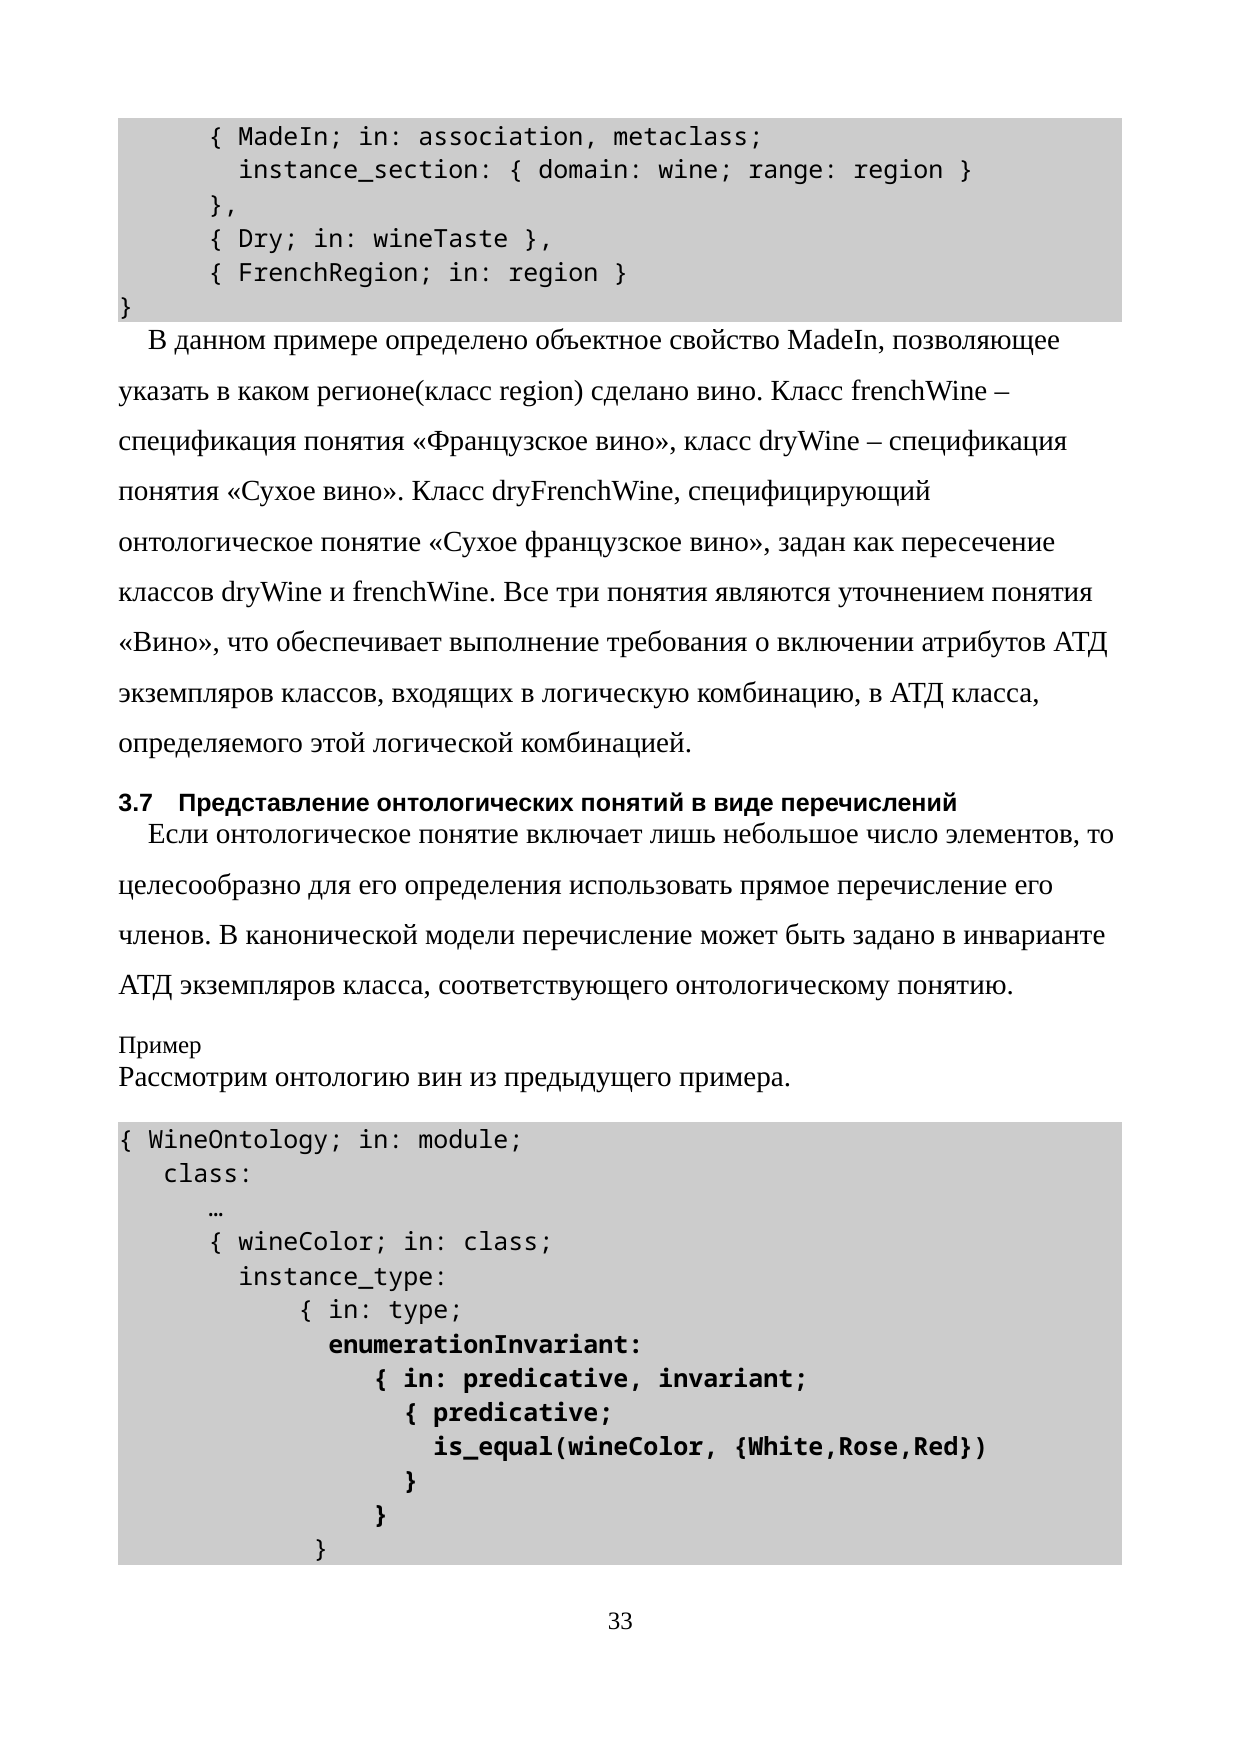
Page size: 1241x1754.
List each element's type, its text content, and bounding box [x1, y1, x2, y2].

text Рассмотрим онтологию вин из предыдущего примера. [118, 1059, 1122, 1093]
text { WineOntology; in: module; class: … { wineColor; in: class; instance_type: { in: type; enumerationInvariant: { in: predicative, invariant; { predicative; is_equal(wineColor, {White,Rose,Red}) } } } [118, 1122, 1122, 1565]
subtitle Представление онтологических понятий в виде перечислений [118, 788, 1122, 817]
text Если онтологическое понятие включает лишь небольшое число элементов, то целесообразно для его определения использовать прямое перечисление его членов. В канонической модели перечисление может быть задано в инварианте АТД экземпляров класса, соответствующего онтологическому понятию. [118, 817, 1122, 1001]
text В данном примере определено объектное свойство MadeIn, позволяющее указать в каком регионе(класс region) сделано вино. Класс frenchWine – спецификация понятия «Французское вино», класс dryWine – спецификация понятия «Сухое вино». Класс dryFrenchWine, специфицирующий онтологическое понятие «Сухое французское вино», задан как пересечение классов dryWine и frenchWine. Все три понятия являются уточнением понятия «Вино», что обеспечивает выполнение требования о включении атрибутов АТД экземпляров классов, входящих в логическую комбинацию, в АТД класса, определяемого этой логической комбинацией. [118, 322, 1122, 758]
text Пример [118, 1030, 1122, 1059]
text { MadeIn; in: association, metaclass; instance_section: { domain: wine; range: region } }, { Dry; in: wineTaste }, { FrenchRegion; in: region } } [118, 118, 1122, 322]
